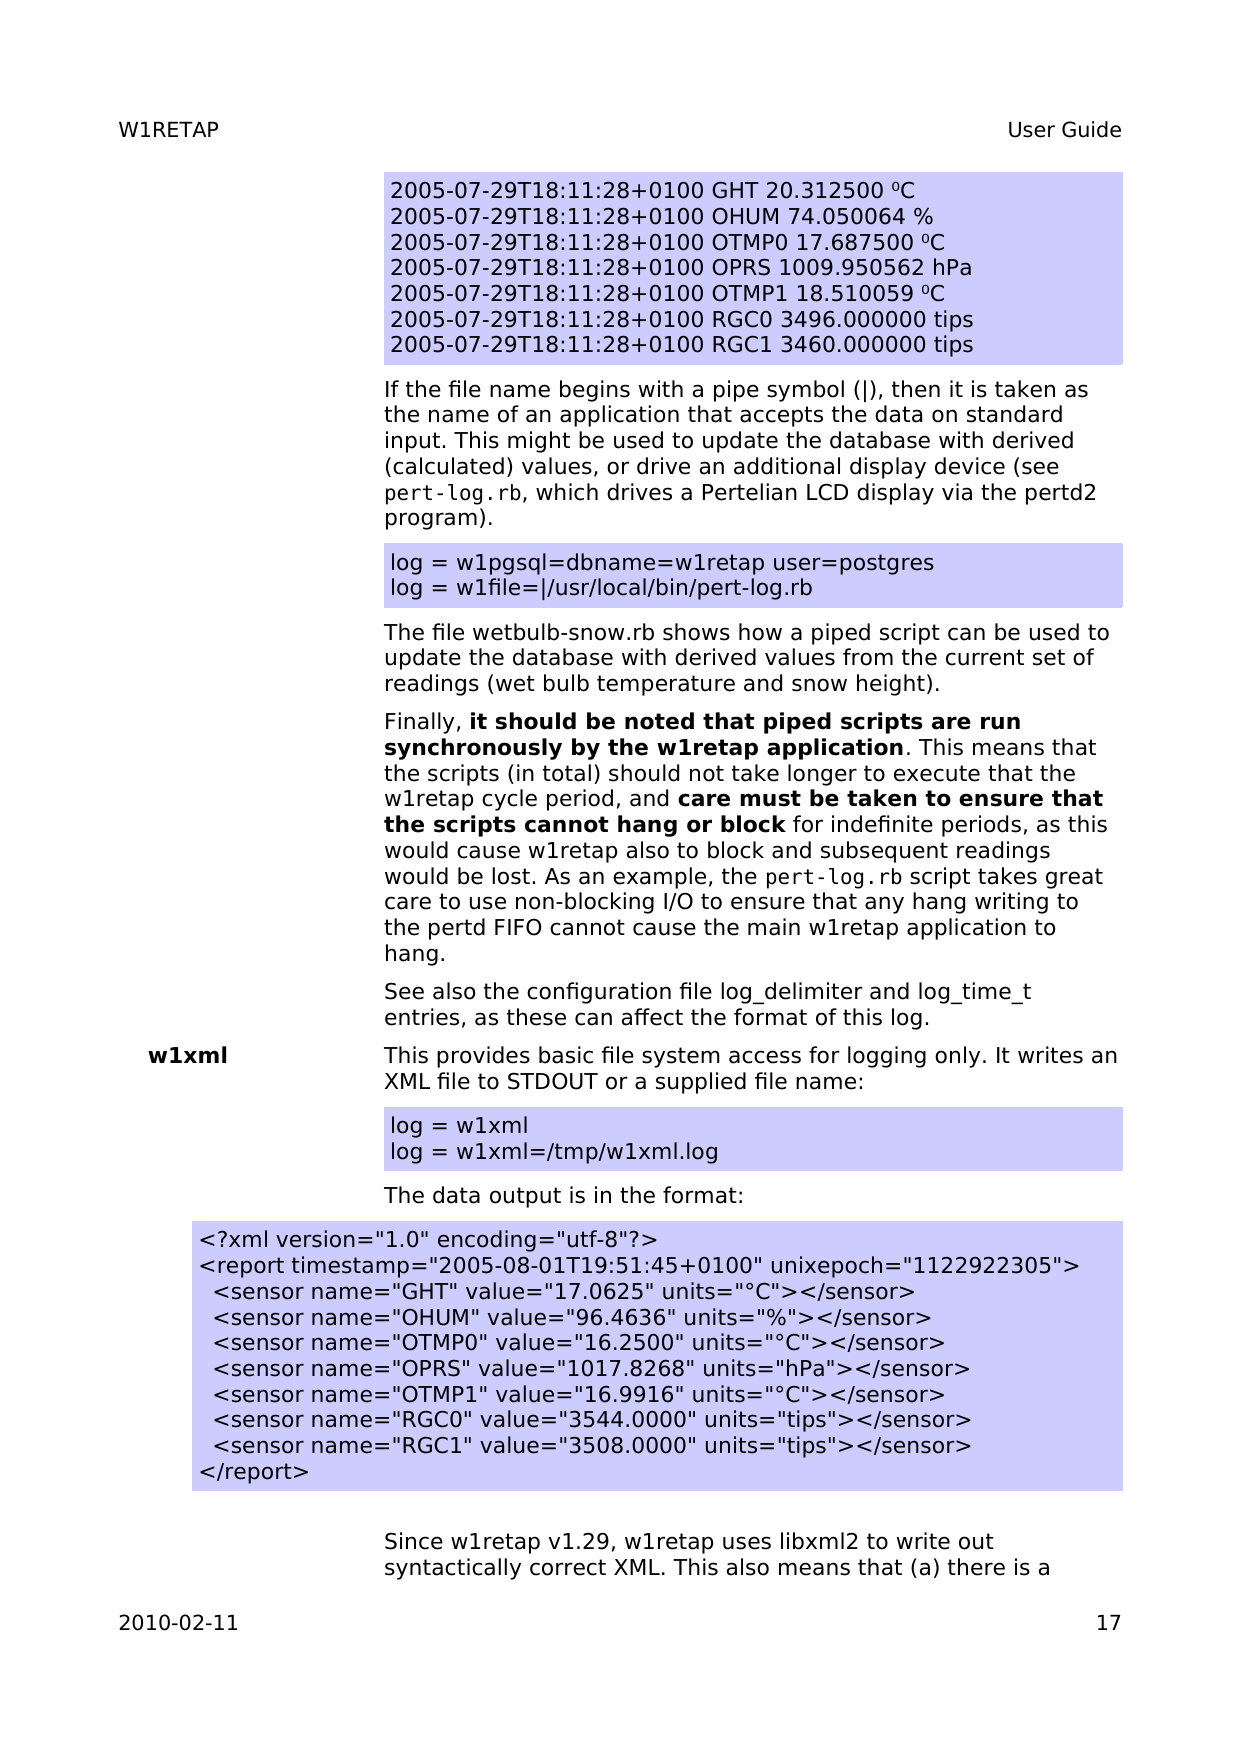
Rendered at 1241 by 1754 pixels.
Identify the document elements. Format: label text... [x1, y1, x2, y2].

text <?xml version="1.0" encoding="utf-8"?> <report timestamp="2005-08-01T19:51:45+0100" unixepoch="1122922305"> <sensor name="GHT" value="17.0625" units="°C"></sensor> <sensor name="OHUM" value="96.4636" units="%"></sensor> <sensor name="OTMP0" value="16.2500" units="°C"></sensor> <sensor name="OPRS" value="1017.8268" units="hPa"></sensor> <sensor name="OTMP1" value="16.9916" units="°C"></sensor> <sensor name="RGC0" value="3544.0000" units="tips"></sensor> <sensor name="RGC1" value="3508.0000" units="tips"></sensor> </report> [193, 1222, 1122, 1490]
text 2005-07-29T18:11:28+0100 GHT 20.312500 ⁰C 2005-07-29T18:11:28+0100 OHUM 74.050064 % 2005-07-29T18:11:28+0100 OTMP0 17.687500 ⁰C 2005-07-29T18:11:28+0100 OPRS 1009.950562 hPa 2005-07-29T18:11:28+0100 OTMP1 18.510059 ⁰C 2005-07-29T18:11:28+0100 RGC0 3496.000000 tips 2005-07-29T18:11:28+0100 RGC1 3460.000000 tips [385, 173, 1122, 364]
list The file wetbulb-snow.rb shows how a piped script can be used to update the database with derived values from the current set of readings (wet bulb temperature and snow height). [148, 619, 1122, 697]
list See also the configuration file log_delimiter and log_time_t entries, as these can affect the format of this log. [148, 979, 1122, 1030]
list Finally, it should be noted that piped scripts are run synchronously by the w1retap application. This means that the scripts (in total) should not take longer to execute that the w1retap cycle period, and care must be taken to ensure that the scripts cannot hang or block for indefinite periods, as this would cause w1retap also to block and subsequent readings would be lost. As an example, the pert-log.rb script takes great care to use non-blocking I/O to ensure that any hang writing to the pertd FIFO cannot cause the main w1retap application to hang. [148, 709, 1122, 966]
list If the file name begins with a pipe symbol (|), then it is taken as the name of an application that accepts the data on standard input. This might be used to update the database with derived (calculated) values, or drive an additional display device (see pert-log.rb, which drives a Pertelian LCD display via the pertd2 program). [148, 377, 1122, 531]
list Since w1retap v1.29, w1retap uses libxml2 to write out syntactically correct XML. This also means that (a) there is a [148, 1529, 1122, 1580]
text log = w1pgsql=dbname=w1retap user=postgres log = w1file=|/usr/local/bin/pert-log.rb [385, 545, 1122, 607]
text log = w1xml log = w1xml=/tmp/w1xml.log [385, 1108, 1122, 1170]
list w1xml This provides basic file system access for logging only. It writes an XML file to STDOUT or a supplied file name: [148, 1043, 1122, 1094]
list The data output is in the format: [148, 1183, 1122, 1209]
